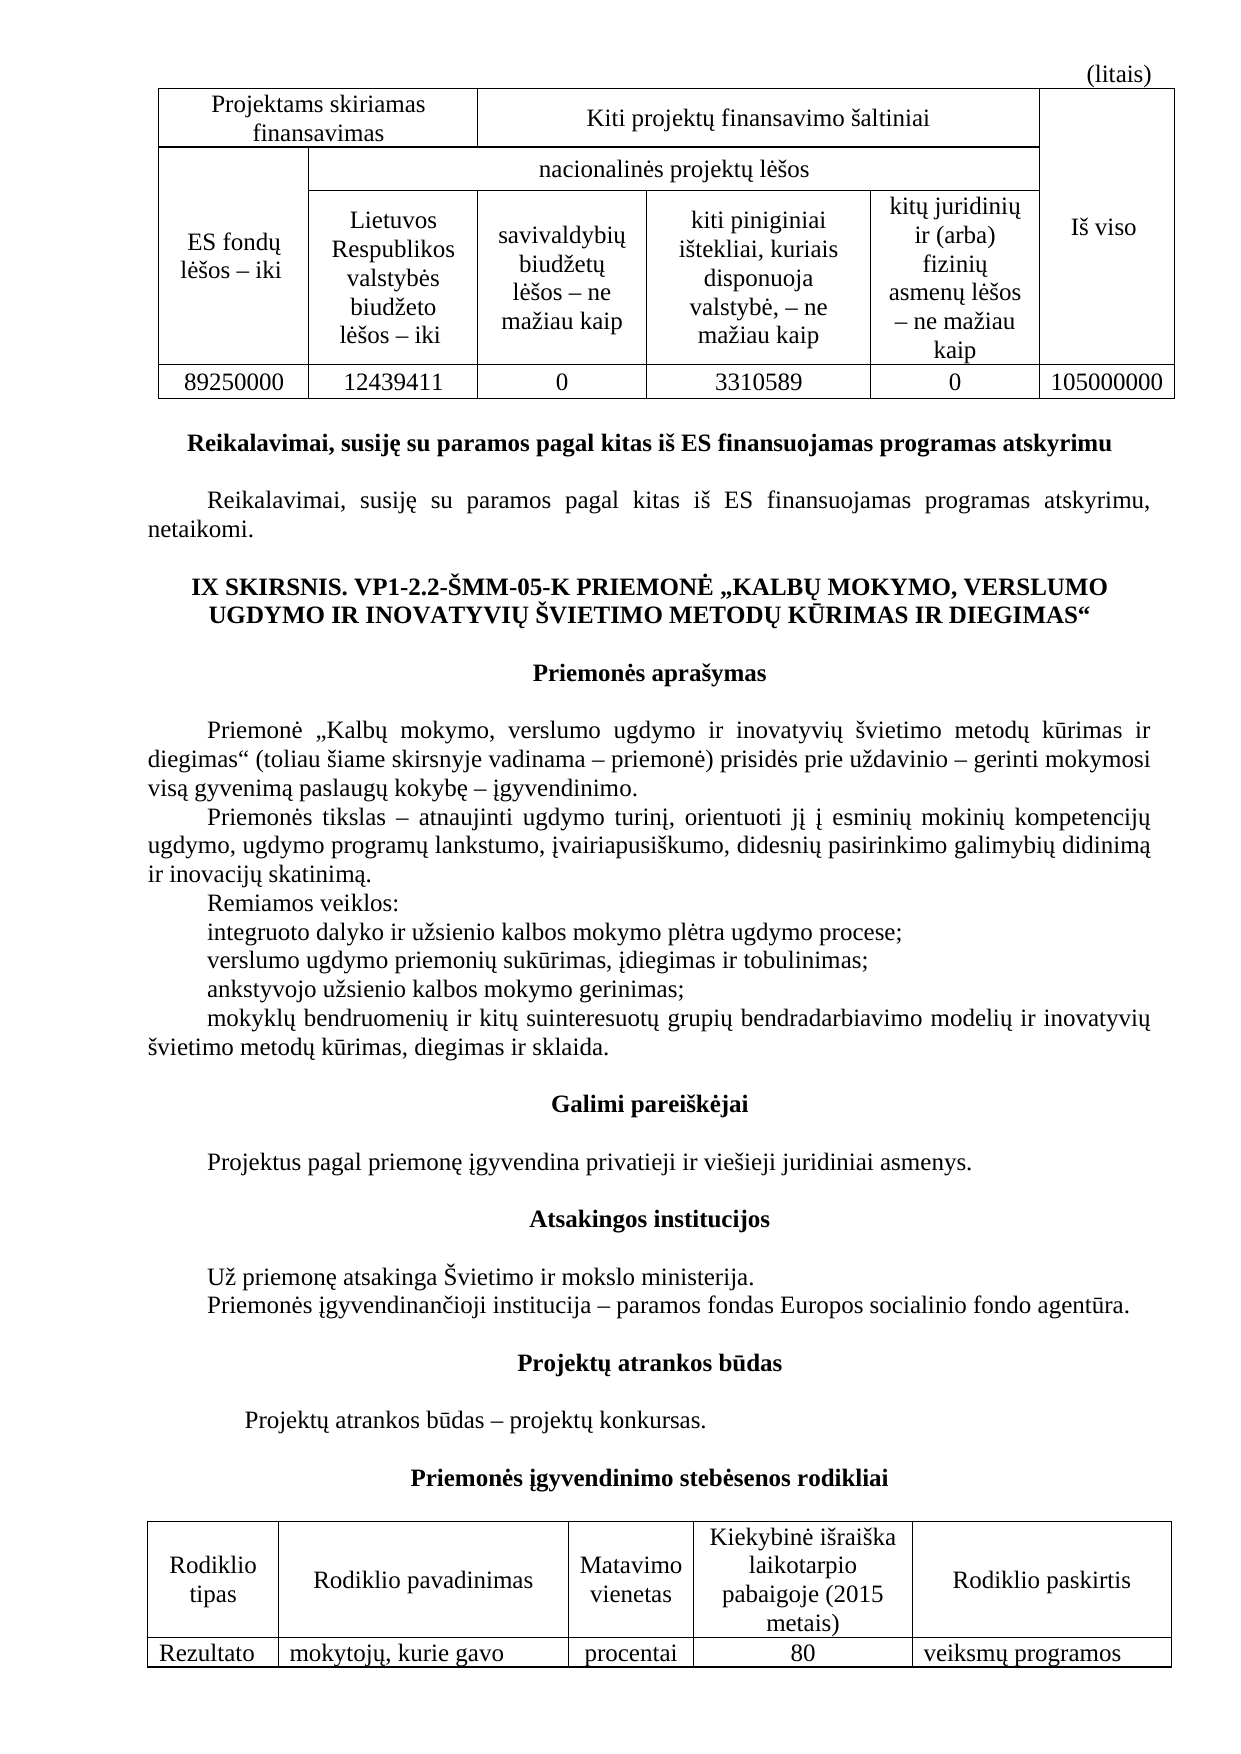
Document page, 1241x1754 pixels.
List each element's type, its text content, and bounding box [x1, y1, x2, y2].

text Reikalavimai, susiję su paramos pagal kitas iš ES finansuojamas programas atskyrimu [148, 428, 1152, 457]
table_cell kitų juridinių ir (arba) fizinių asmenų lėšos – ne mažiau kaip [871, 191, 1039, 364]
text Atsakingos institucijos [148, 1204, 1152, 1233]
table_header Kiekybinė išraiška laikotarpio pabaigoje (2015 metais) [694, 1522, 912, 1637]
text Galimi pareiškėjai [148, 1089, 1152, 1118]
table_cell 80 [694, 1638, 912, 1666]
table_cell 0 [871, 365, 1039, 398]
table_cell nacionalinės projektų lėšos [309, 148, 1039, 190]
text IX SKIRSNIS. VP1-2.2-ŠMM-05-K PRIEMONĖ „KALBŲ MOKYMO, VERSLUMO UGDYMO IR INOVATYVIŲ ŠVIETIMO METODŲ KŪRIMAS IR DIEGIMAS“ [148, 572, 1152, 629]
text Priemonės įgyvendinimo stebėsenos rodikliai [148, 1463, 1152, 1492]
table_header Rodiklio pavadinimas [279, 1522, 568, 1637]
text Priemonės tikslas – atnaujinti ugdymo turinį, orientuoti jį į esminių mokinių kompetencijų ugdymo, ugdymo programų lankstumo, įvairiapusiškumo, didesnių pasirinkimo galimybių didinimą ir inovacijų skatinimą. [148, 802, 1152, 888]
table_cell mokytojų, kurie gavo [279, 1638, 568, 1666]
table_header Rodiklio paskirtis [913, 1522, 1171, 1637]
table_header Matavimo vienetas [569, 1522, 693, 1637]
table_header Kiti projektų finansavimo šaltiniai [478, 89, 1039, 146]
table_cell veiksmų programos [913, 1638, 1171, 1666]
text mokyklų bendruomenių ir kitų suinteresuotų grupių bendradarbiavimo modelių ir inovatyvių švietimo metodų kūrimas, diegimas ir sklaida. [148, 1003, 1152, 1061]
table_cell 105000000 [1040, 365, 1174, 398]
text Remiamos veiklos: [148, 888, 1152, 917]
text Priemonė „Kalbų mokymo, verslumo ugdymo ir inovatyvių švietimo metodų kūrimas ir diegimas“ (toliau šiame skirsnyje vadinama – priemonė) prisidės prie uždavinio – gerinti mokymosi visą gyvenimą paslaugų kokybę – įgyvendinimo. [148, 716, 1152, 802]
text ankstyvojo užsienio kalbos mokymo gerinimas; [148, 974, 1152, 1003]
table_header Rodiklio tipas [148, 1522, 278, 1637]
table_cell Rezultato [148, 1638, 278, 1666]
text Priemonės aprašymas [148, 658, 1152, 687]
text Priemonės įgyvendinančioji institucija – paramos fondas Europos socialinio fondo agentūra. [148, 1291, 1152, 1319]
text Projektų atrankos būdas – projektų konkursas. [185, 1406, 1152, 1434]
text Reikalavimai, susiję su paramos pagal kitas iš ES finansuojamas programas atskyrimu, netaikomi. [148, 486, 1152, 543]
table_cell 12439411 [309, 365, 477, 398]
table_cell savivaldybių biudžetų lėšos – ne mažiau kaip [478, 191, 646, 364]
table_cell 3310589 [647, 365, 870, 398]
table_cell kiti piniginiai ištekliai, kuriais disponuoja valstybė, – ne mažiau kaip [647, 191, 870, 364]
table_header Iš viso [1040, 89, 1174, 364]
text Projektų atrankos būdas [148, 1348, 1152, 1377]
text Už priemonę atsakinga Švietimo ir mokslo ministerija. [148, 1262, 1152, 1291]
text verslumo ugdymo priemonių sukūrimas, įdiegimas ir tobulinimas; [148, 946, 1152, 974]
table_cell ES fondų lėšos – iki [159, 148, 308, 364]
text Projektus pagal priemonę įgyvendina privatieji ir viešieji juridiniai asmenys. [148, 1147, 1152, 1176]
table_cell procentai [569, 1638, 693, 1666]
table_header Projektams skiriamas finansavimas [159, 89, 477, 146]
table_cell 89250000 [159, 365, 308, 398]
table_cell 0 [478, 365, 646, 398]
text (litais) [148, 59, 1152, 88]
table_cell Lietuvos Respublikos valstybės biudžeto lėšos – iki [309, 191, 477, 364]
text integruoto dalyko ir užsienio kalbos mokymo plėtra ugdymo procese; [148, 917, 1152, 946]
